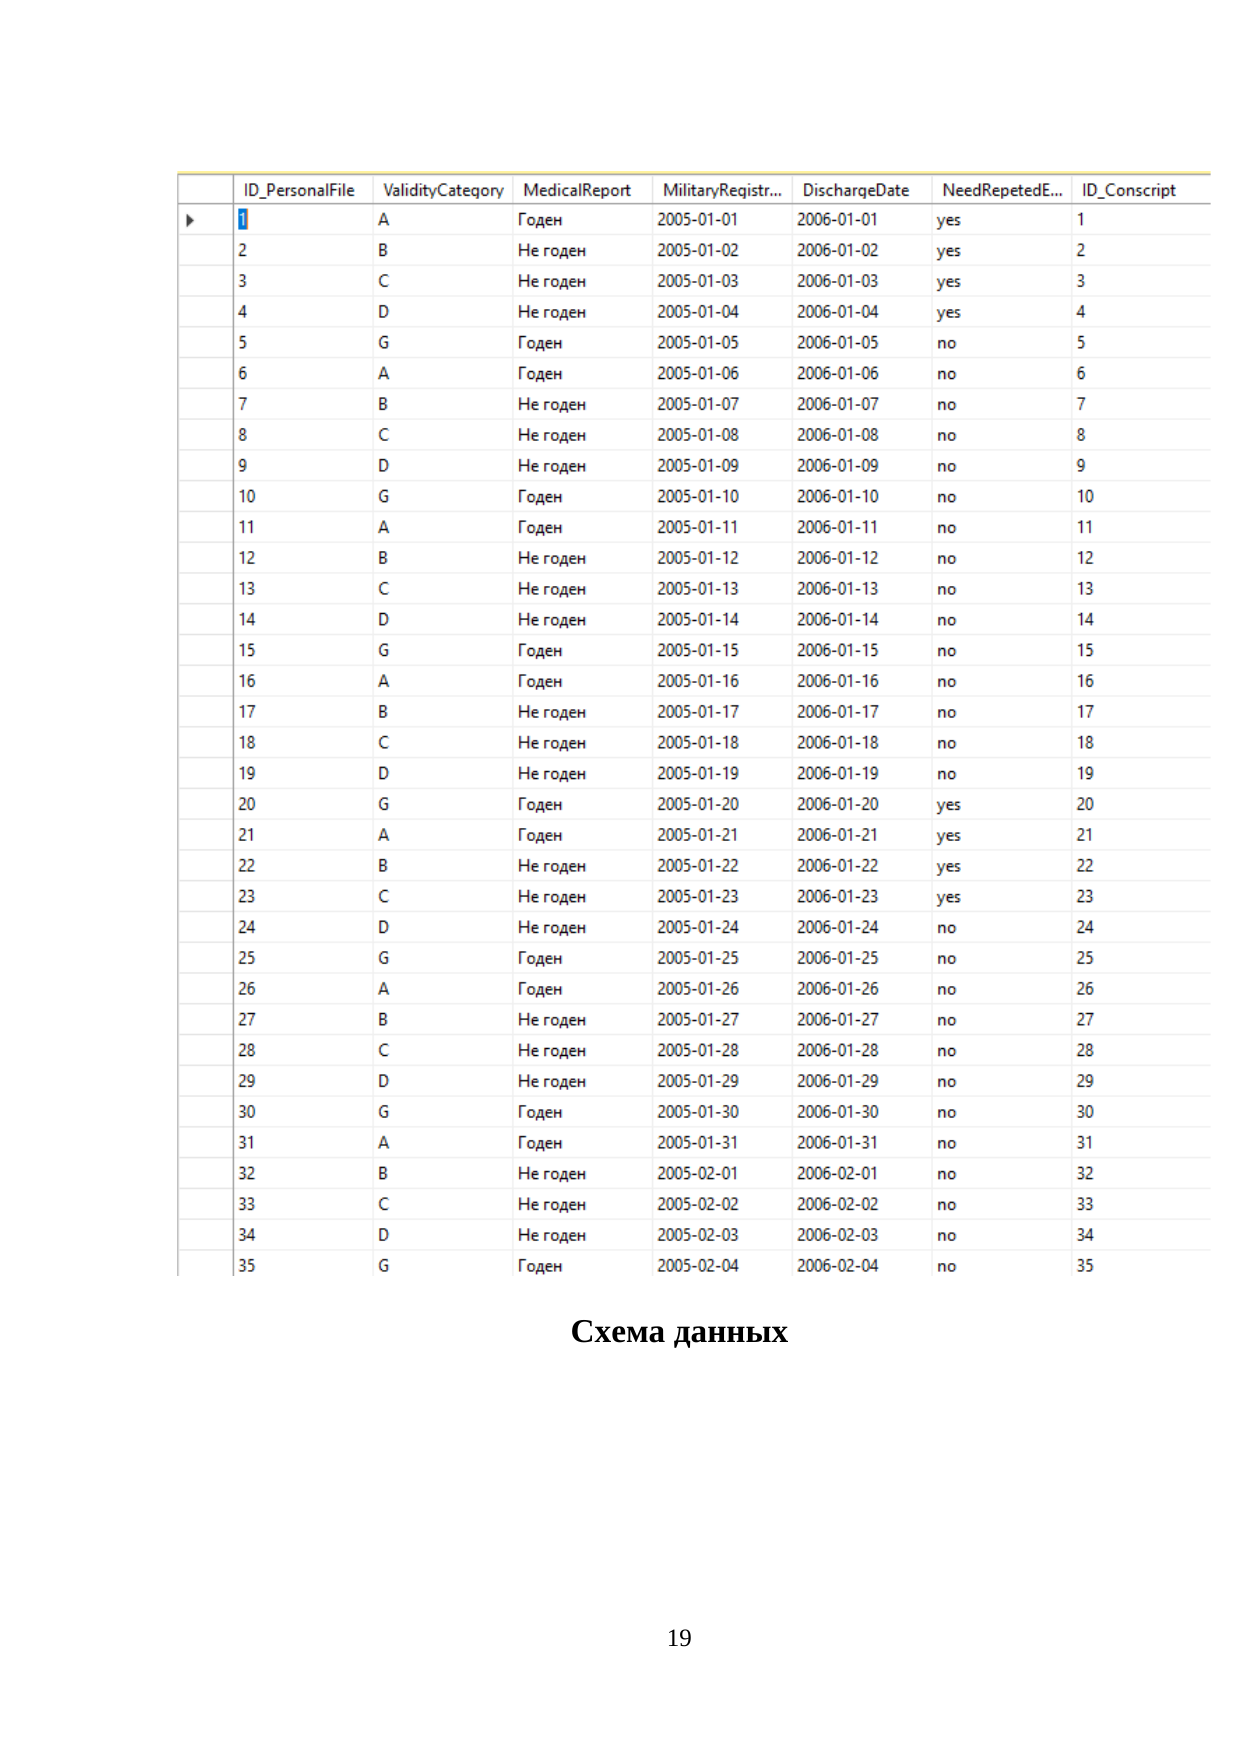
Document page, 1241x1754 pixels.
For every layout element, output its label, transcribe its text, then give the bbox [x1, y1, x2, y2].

text Схема данных [177, 1276, 1181, 1349]
picture [177, 171, 1211, 1276]
